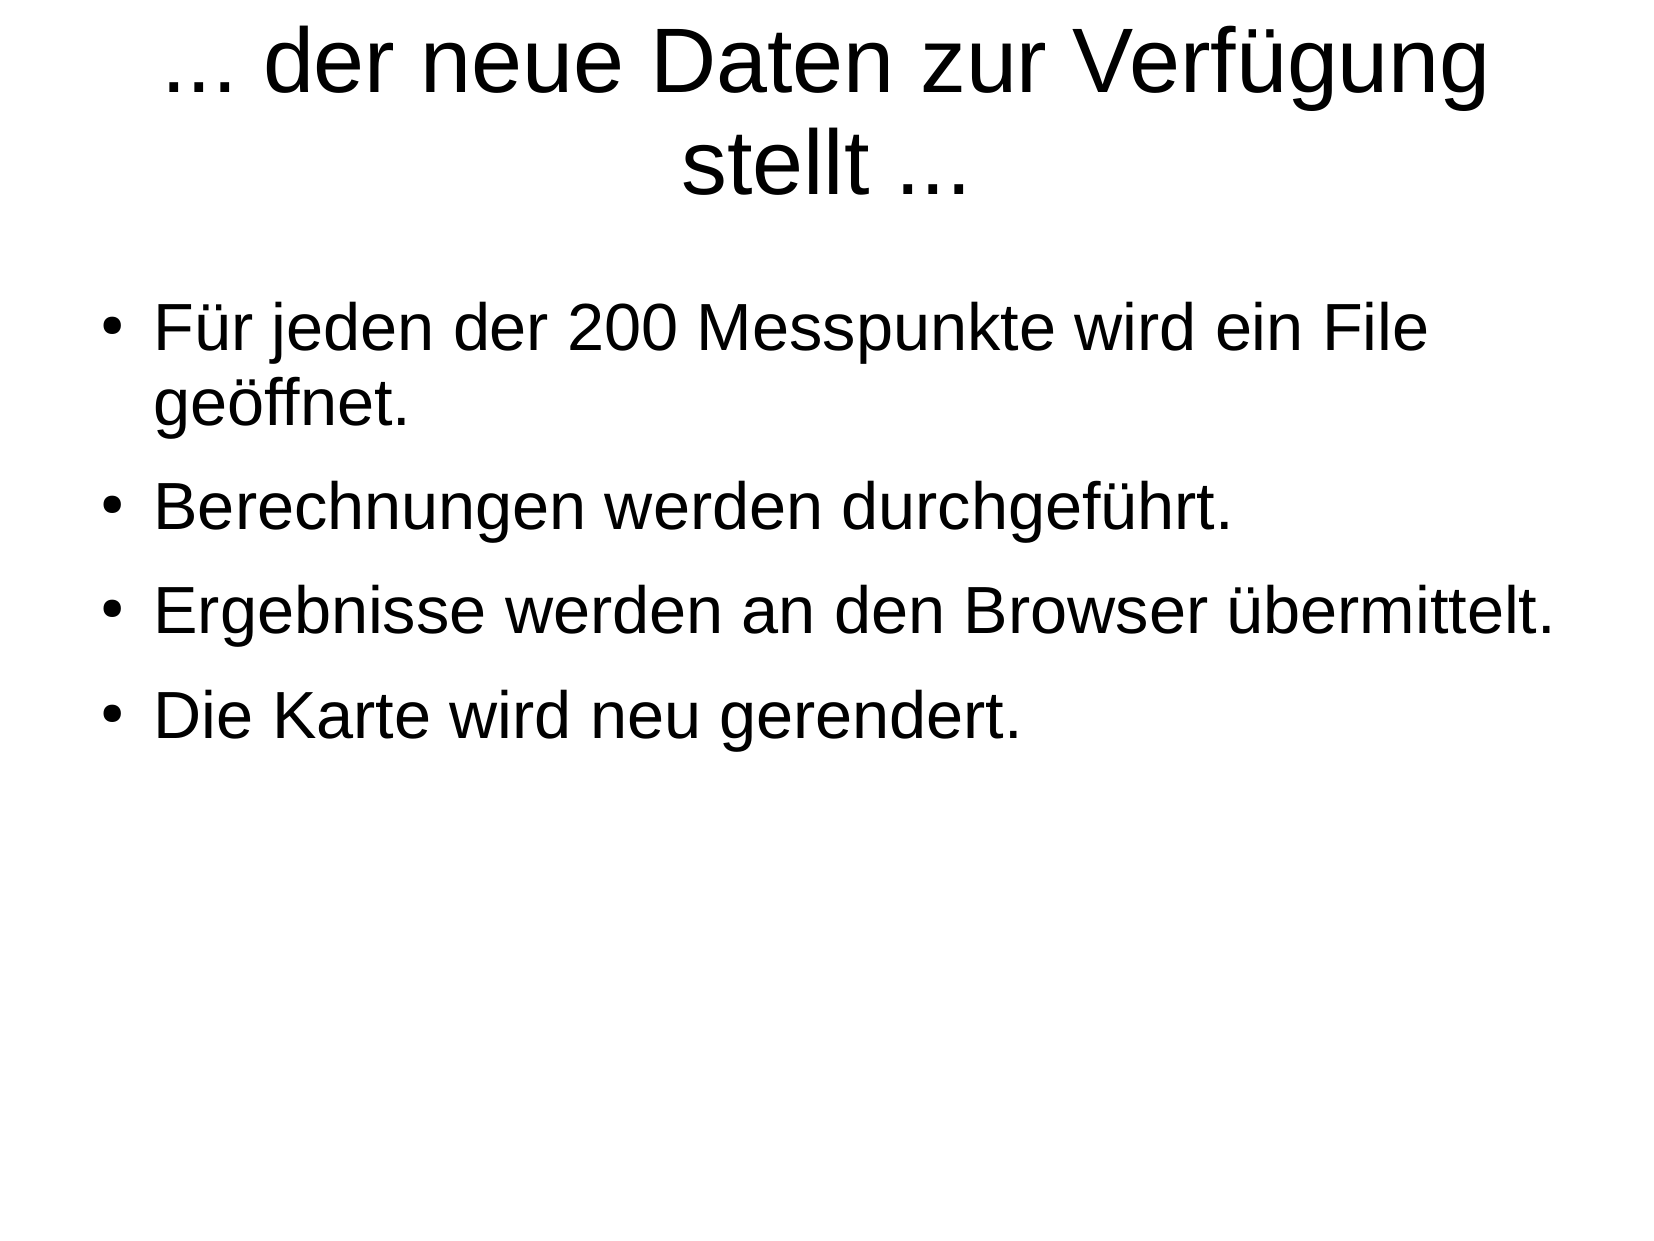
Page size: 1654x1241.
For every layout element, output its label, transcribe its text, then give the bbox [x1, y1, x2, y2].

list Für jeden der 200 Messpunkte wird ein File geöffnet. Berechnungen werden durchgeführt. Ergebnisse werden an den Browser übermittelt. Die Karte wird neu gerendert. [82, 290, 1571, 1010]
title ... der neue Daten zur Verfügung stellt ... [82, 8, 1571, 216]
